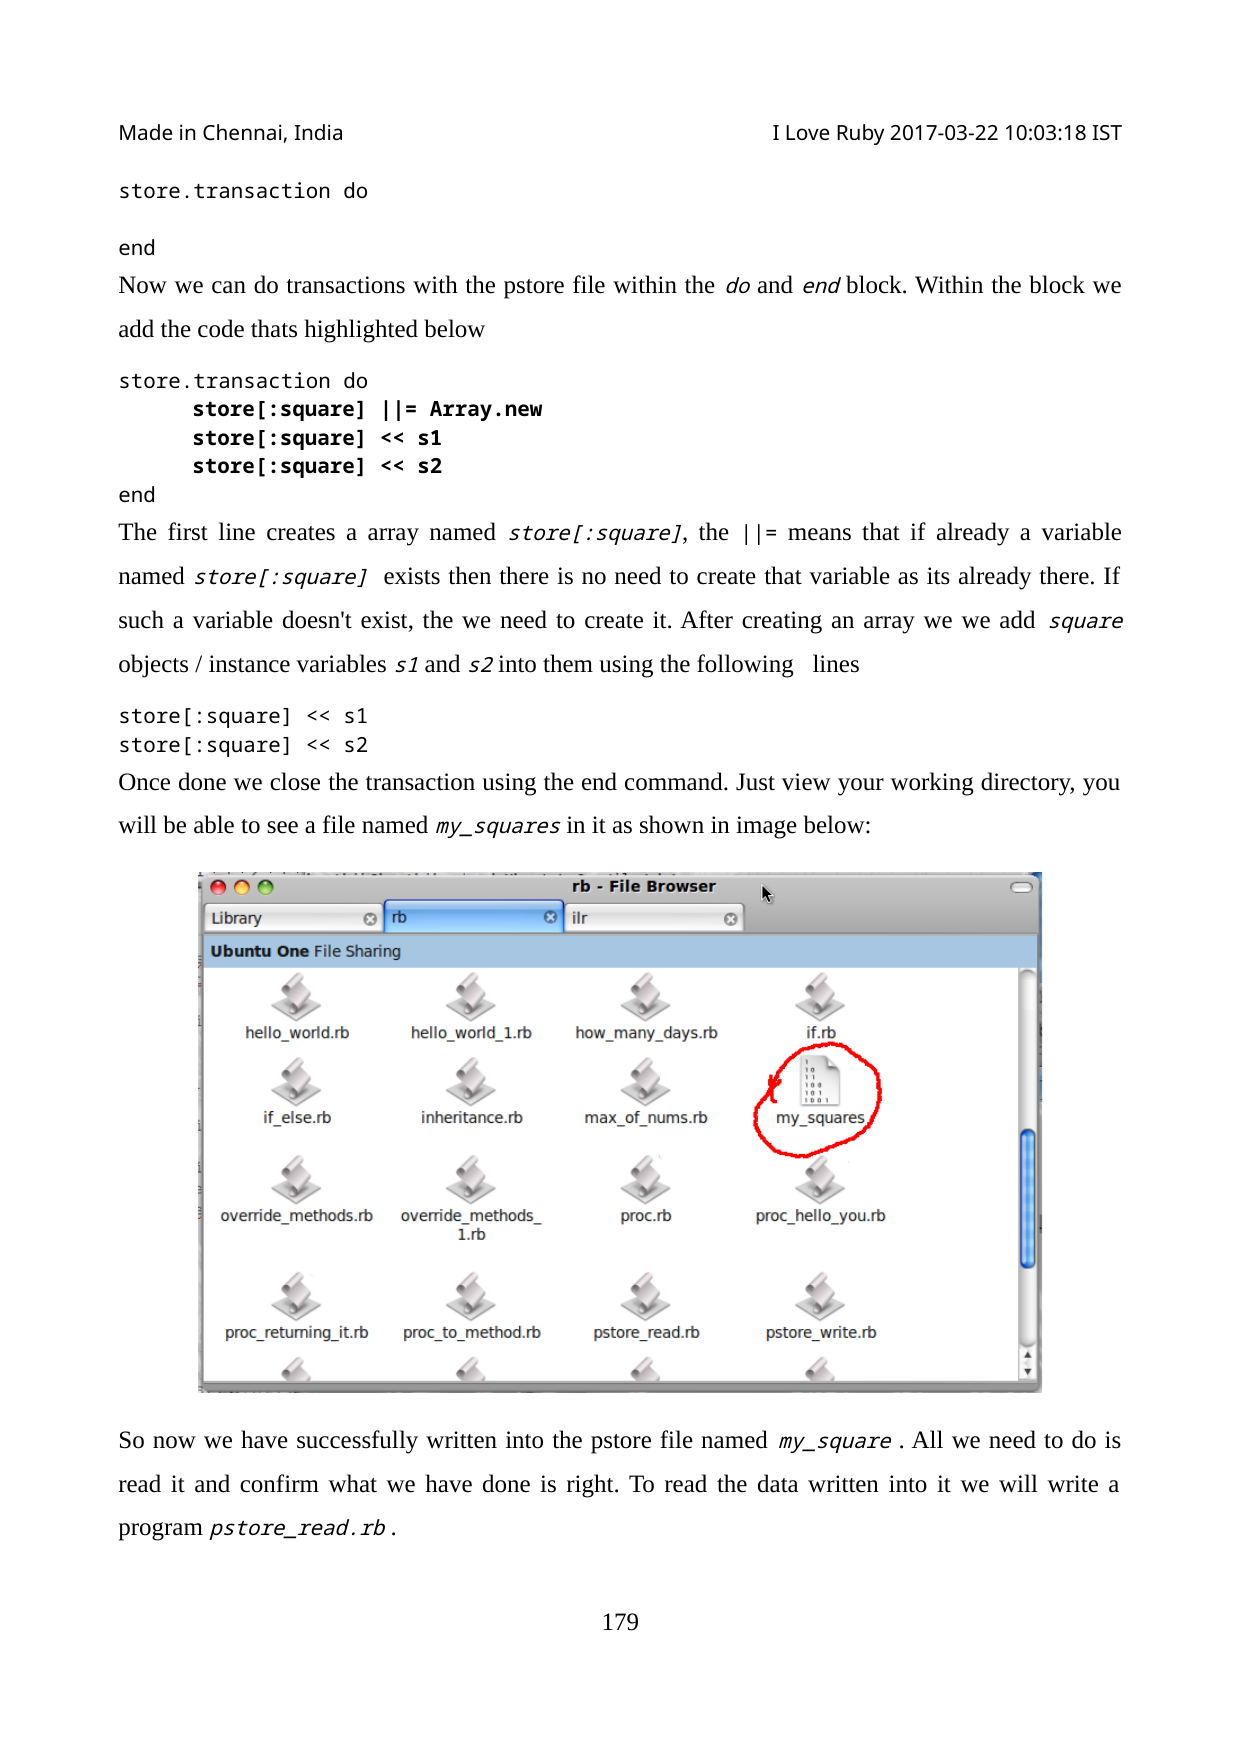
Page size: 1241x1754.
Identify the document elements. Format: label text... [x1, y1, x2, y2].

text end [118, 480, 1122, 508]
text store.transaction do [118, 176, 1122, 204]
text The first line creates a array named store[:square], the ||= means that if already a variable named store[:square] exists then there is no need to create that variable as its already there. If such a variable doesn't exist, the we need to create it. After creating an array we we add square objects / instance variables s1 and s2 into them using the following lines [118, 517, 1122, 678]
picture [198, 872, 1043, 1393]
text store[:square] ||= Array.new [118, 394, 1122, 423]
text Once done we close the transaction using the end command. Just view your working directory, you will be able to see a file named my_squares in it as shown in image below: [118, 767, 1122, 840]
text store[:square] << s2 [118, 730, 1122, 758]
text store[:square] << s2 [118, 451, 1122, 480]
text So now we have successfully written into the pstore file named my_square . All we need to do is read it and confirm what we have done is right. To read the data written into it we will write a program pstore_read.rb . [118, 1425, 1122, 1541]
text store[:square] << s1 [118, 423, 1122, 451]
text store.transaction do [118, 366, 1122, 394]
text end [118, 233, 1122, 261]
text Now we can do transactions with the pstore file within the do and end block. Within the block we add the code thats highlighted below [118, 270, 1122, 343]
text store[:square] << s1 [118, 702, 1122, 730]
